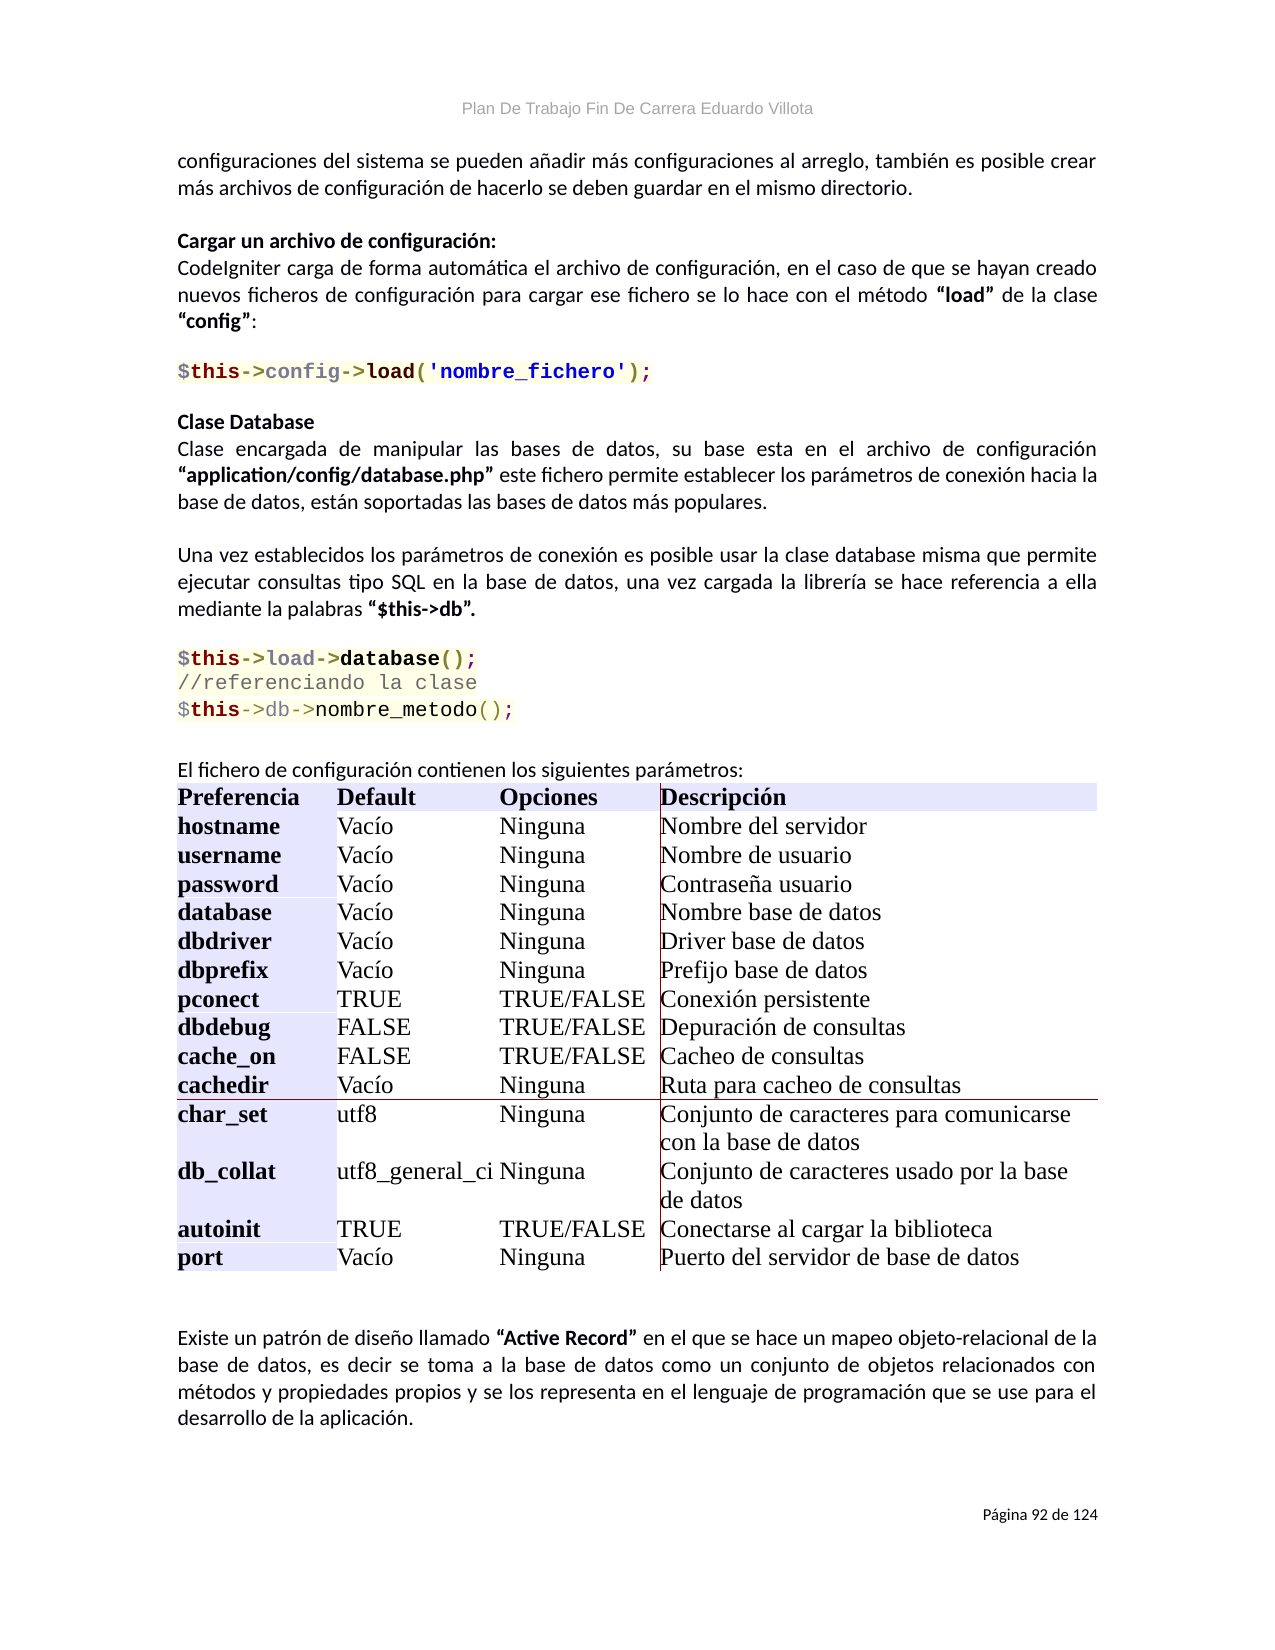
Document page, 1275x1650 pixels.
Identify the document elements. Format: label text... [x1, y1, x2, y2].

table_cell dbprefix [177, 955, 337, 984]
table_header Opciones [499, 783, 660, 811]
table_cell Ruta para cacheo de consultas [661, 1070, 1097, 1099]
table_cell TRUE [337, 1214, 499, 1242]
table_cell utf8_general_ci [337, 1156, 499, 1214]
table_cell Ninguna [499, 1243, 660, 1271]
table_cell Conexión persistente [661, 984, 1097, 1012]
table_cell username [177, 840, 337, 869]
table_cell FALSE [337, 1013, 499, 1041]
table_cell utf8 [337, 1100, 499, 1156]
table_cell Conjunto de caracteres para comunicarse con la base de datos [661, 1100, 1097, 1156]
text Clase encargada de manipular las bases de datos, su base esta en el archivo de configuración “application/config/database.php” este fichero permite establecer los parámetros de conexión hacia la base de datos, están soportadas las bases de datos más populares. [177, 435, 1098, 515]
table_cell Vacío [337, 955, 499, 984]
table_cell hostname [177, 811, 337, 840]
table_cell Vacío [337, 1070, 499, 1099]
table_cell TRUE [337, 984, 499, 1012]
table_cell Vacío [337, 926, 499, 955]
table_cell Cacheo de consultas [661, 1041, 1097, 1070]
table_cell Vacío [337, 840, 499, 869]
table_cell Nombre del servidor [661, 811, 1097, 840]
table_cell Ninguna [499, 955, 660, 984]
text El fichero de configuración contienen los siguientes parámetros: [177, 756, 1098, 782]
table_header Preferencia [177, 783, 337, 811]
text $this->config->load('nombre_fichero'); [177, 361, 1098, 384]
table_cell Ninguna [499, 869, 660, 897]
text Una vez establecidos los parámetros de conexión es posible usar la clase database misma que permite ejecutar consultas tipo SQL en la base de datos, una vez cargada la librería se hace referencia a ella mediante la palabras “$this->db”. [177, 542, 1098, 622]
table_cell pconect [177, 984, 337, 1012]
table_cell Ninguna [499, 1100, 660, 1156]
table_cell autoinit [177, 1214, 337, 1242]
table_cell TRUE/FALSE [499, 1013, 660, 1041]
text $this->db->nombre_metodo(); [177, 699, 1098, 723]
table_cell database [177, 898, 337, 926]
table_cell Ninguna [499, 811, 660, 840]
table_cell Vacío [337, 1243, 499, 1271]
table_cell Vacío [337, 811, 499, 840]
table_cell TRUE/FALSE [499, 984, 660, 1012]
table_cell Ninguna [499, 898, 660, 926]
text $this->load->database(); [177, 648, 1098, 672]
table_cell Contraseña usuario [661, 869, 1097, 897]
table_header Descripción [661, 783, 1097, 811]
table_cell cachedir [177, 1070, 337, 1099]
table_cell TRUE/FALSE [499, 1214, 660, 1242]
table_cell Driver base de datos [661, 926, 1097, 955]
table_cell Nombre base de datos [661, 898, 1097, 926]
table_cell Nombre de usuario [661, 840, 1097, 869]
table_cell port [177, 1243, 337, 1271]
table_cell db_collat [177, 1156, 337, 1214]
text Cargar un archivo de configuración: [177, 228, 1098, 254]
table_cell Puerto del servidor de base de datos [661, 1243, 1097, 1271]
table_cell Ninguna [499, 1070, 660, 1099]
table_cell Ninguna [499, 840, 660, 869]
table_cell TRUE/FALSE [499, 1041, 660, 1070]
text Clase Database [177, 408, 1098, 435]
table_cell Vacío [337, 898, 499, 926]
table_cell Prefijo base de datos [661, 955, 1097, 984]
table_cell cache_on [177, 1041, 337, 1070]
table_cell char_set [177, 1100, 337, 1156]
text //referenciando la clase [177, 672, 1098, 696]
text Existe un patrón de diseño llamado “Active Record” en el que se hace un mapeo objeto-relacional de la base de datos, es decir se toma a la base de datos como un conjunto de objetos relacionados con métodos y propiedades propios y se los representa en el lenguaje de programación que se use para el desarrollo de la aplicación. [177, 1324, 1098, 1431]
table_cell FALSE [337, 1041, 499, 1070]
table_cell Conjunto de caracteres usado por la base de datos [661, 1156, 1097, 1214]
table_cell Conectarse al cargar la biblioteca [661, 1214, 1097, 1242]
table_cell password [177, 869, 337, 897]
table_cell Ninguna [499, 1156, 660, 1214]
table_cell dbdebug [177, 1013, 337, 1041]
table_cell Vacío [337, 869, 499, 897]
text configuraciones del sistema se pueden añadir más configuraciones al arreglo, también es posible crear más archivos de configuración de hacerlo se deben guardar en el mismo directorio. [177, 148, 1098, 201]
table_header Default [337, 783, 499, 811]
table_cell Ninguna [499, 926, 660, 955]
text CodeIgniter carga de forma automática el archivo de configuración, en el caso de que se hayan creado nuevos ficheros de configuración para cargar ese fichero se lo hace con el método “load” de la clase “config”: [177, 254, 1098, 334]
table_cell Depuración de consultas [661, 1013, 1097, 1041]
table_cell dbdriver [177, 926, 337, 955]
